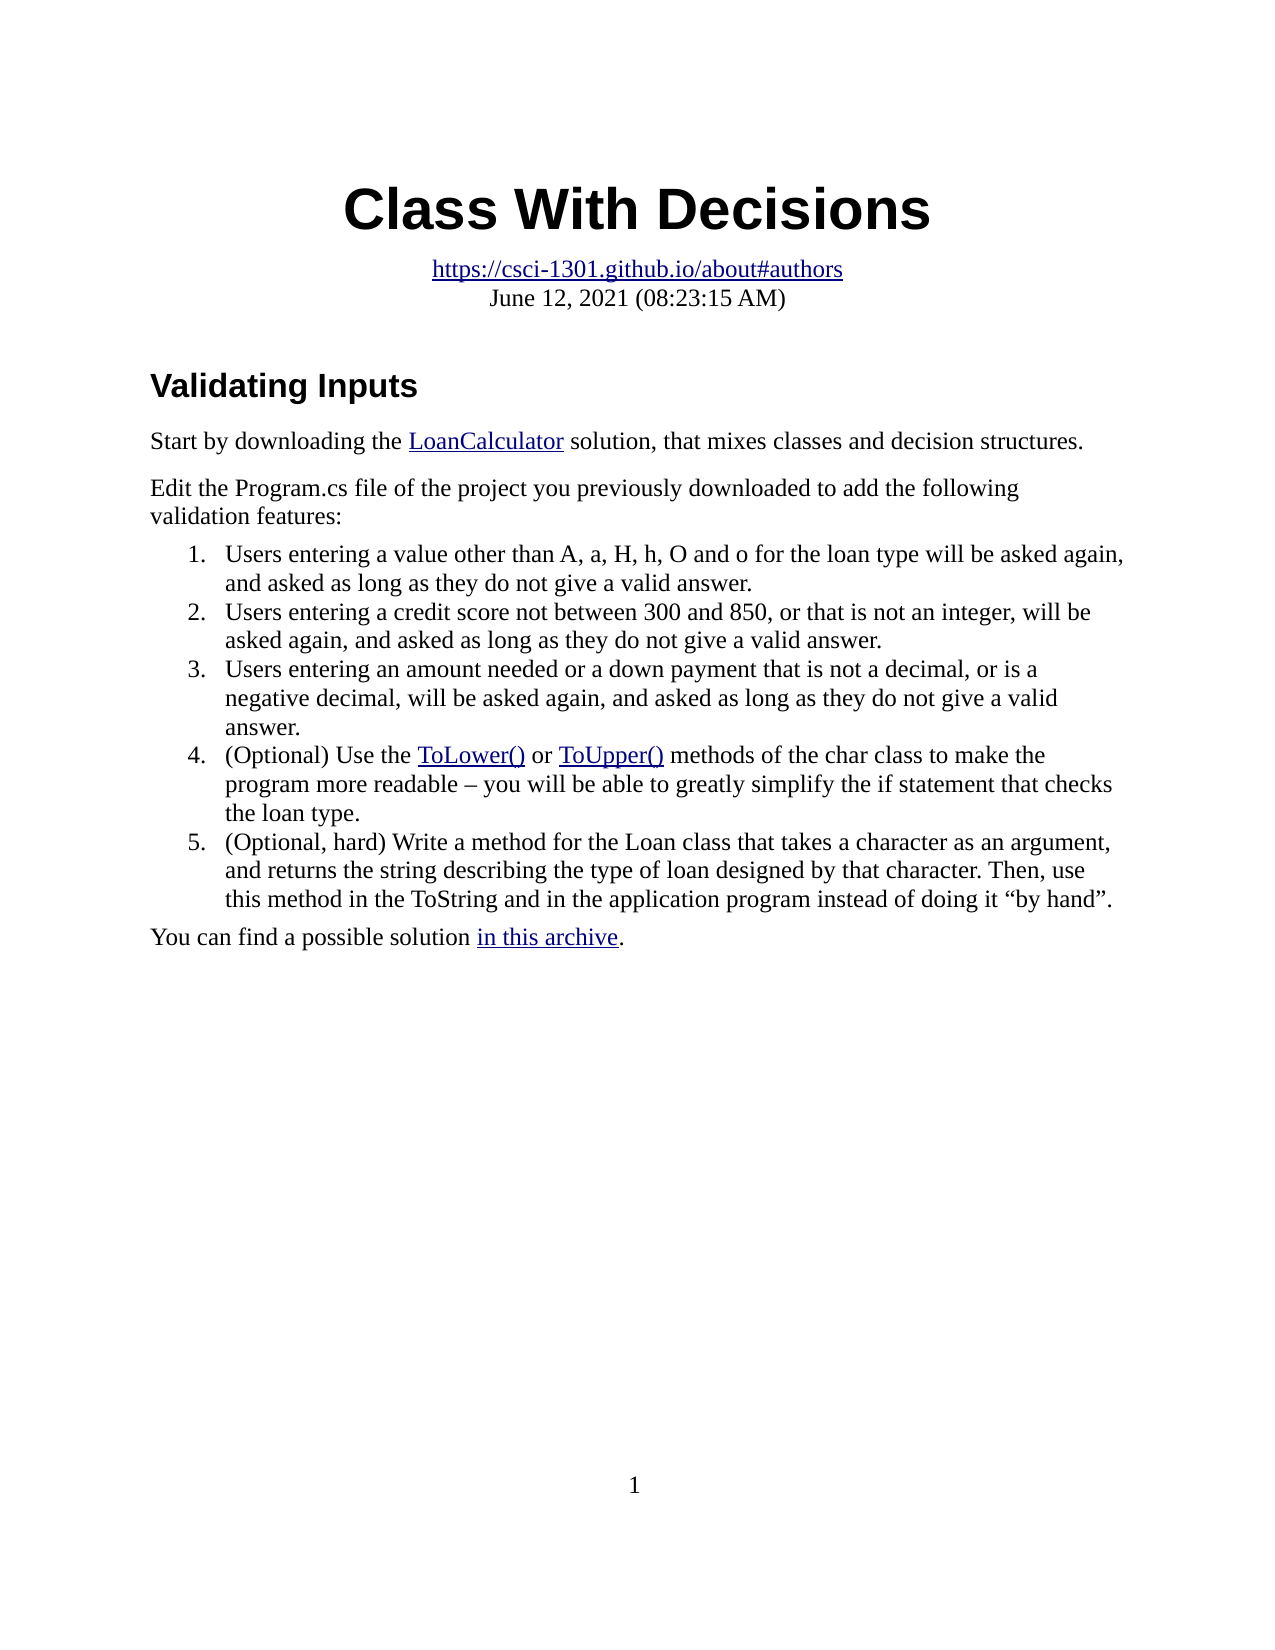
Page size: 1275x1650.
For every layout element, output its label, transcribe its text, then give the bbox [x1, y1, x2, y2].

title Class With Decisions [150, 175, 1125, 242]
list Users entering a value other than A, a, H, h, O and o for the loan type will be asked again, and asked as long as they do not give a valid answer. [187, 539, 1125, 597]
text https://csci-1301.github.io/about#authors [150, 254, 1125, 283]
text Start by downloading the LoanCalculator solution, that mixes classes and decision structures. [150, 426, 1125, 455]
text Edit the Program.cs file of the project you previously downloaded to add the following validation features: [150, 473, 1125, 530]
list Users entering a credit score not between 300 and 850, or that is not an integer, will be asked again, and asked as long as they do not give a valid answer. [187, 597, 1125, 654]
subtitle Validating Inputs [150, 366, 1125, 404]
list Users entering an amount needed or a down payment that is not a decimal, or is a negative decimal, will be asked again, and asked as long as they do not give a valid answer. [187, 654, 1125, 740]
text You can find a possible solution in this archive. [150, 922, 1125, 951]
list (Optional) Use the ToLower() or ToUpper() methods of the char class to make the program more readable – you will be able to greatly simplify the if statement that checks the loan type. [187, 740, 1125, 827]
text June 12, 2021 (08:23:15 AM) [150, 283, 1125, 312]
list (Optional, hard) Write a method for the Loan class that takes a character as an argument, and returns the string describing the type of loan designed by that character. Then, use this method in the ToString and in the application program instead of doing it “by hand”. [187, 827, 1125, 913]
